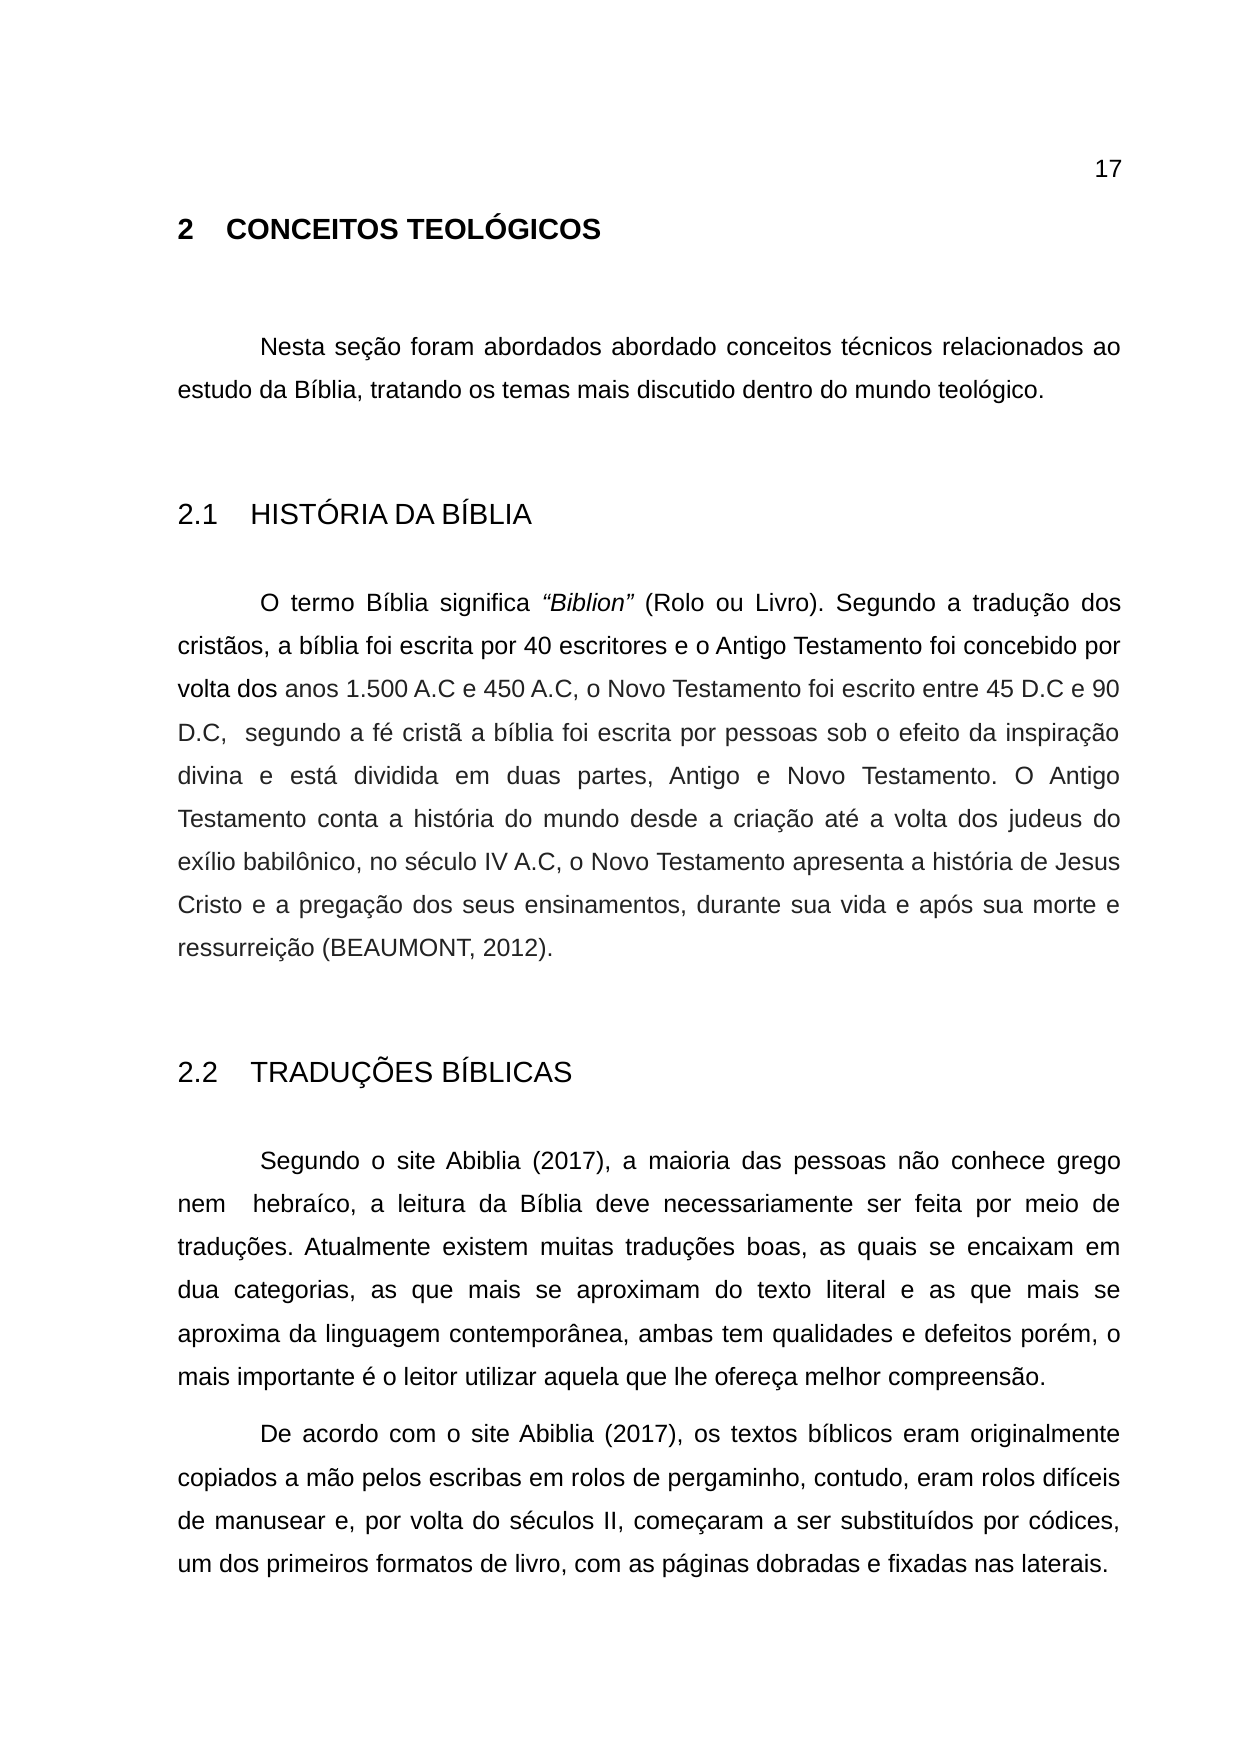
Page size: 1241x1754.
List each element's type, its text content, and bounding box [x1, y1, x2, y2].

subtitle HISTÓRIA DA BÍBLIA [177, 497, 1122, 531]
text O termo Bíblia significa “Biblion” (Rolo ou Livro). Segundo a tradução dos cristãos, a bíblia foi escrita por 40 escritores e o Antigo Testamento foi concebido por volta dos anos 1.500 A.C e 450 A.C, o Novo Testamento foi escrito entre 45 D.C e 90 D.C, segundo a fé cristã a bíblia foi escrita por pessoas sob o efeito da inspiração divina e está dividida em duas partes, Antigo e Novo Testamento. O Antigo Testamento conta a história do mundo desde a criação até a volta dos judeus do exílio babilônico, no século IV A.C, o Novo Testamento apresenta a história de Jesus Cristo e a pregação dos seus ensinamentos, durante sua vida e após sua morte e ressurreição (BEAUMONT, 2012). [177, 588, 1122, 962]
text Nesta seção foram abordados abordado conceitos técnicos relacionados ao estudo da Bíblia, tratando os temas mais discutido dentro do mundo teológico. [177, 332, 1122, 404]
subtitle CONCEITOS TEOLÓGICOS [177, 212, 1122, 245]
text De acordo com o site Abiblia (2017), os textos bíblicos eram originalmente copiados a mão pelos escribas em rolos de pergaminho, contudo, eram rolos difíceis de manusear e, por volta do séculos II, começaram a ser substituídos por códices, um dos primeiros formatos de livro, com as páginas dobradas e fixadas nas laterais. [177, 1419, 1122, 1578]
text Segundo o site Abiblia (2017), a maioria das pessoas não conhece grego nem hebraíco, a leitura da Bíblia deve necessariamente ser feita por meio de traduções. Atualmente existem muitas traduções boas, as quais se encaixam em dua categorias, as que mais se aproximam do texto literal e as que mais se aproxima da linguagem contemporânea, ambas tem qualidades e defeitos porém, o mais importante é o leitor utilizar aquela que lhe ofereça melhor compreensão. [177, 1146, 1122, 1391]
subtitle TRADUÇÕES BÍBLICAS [177, 1055, 1122, 1088]
